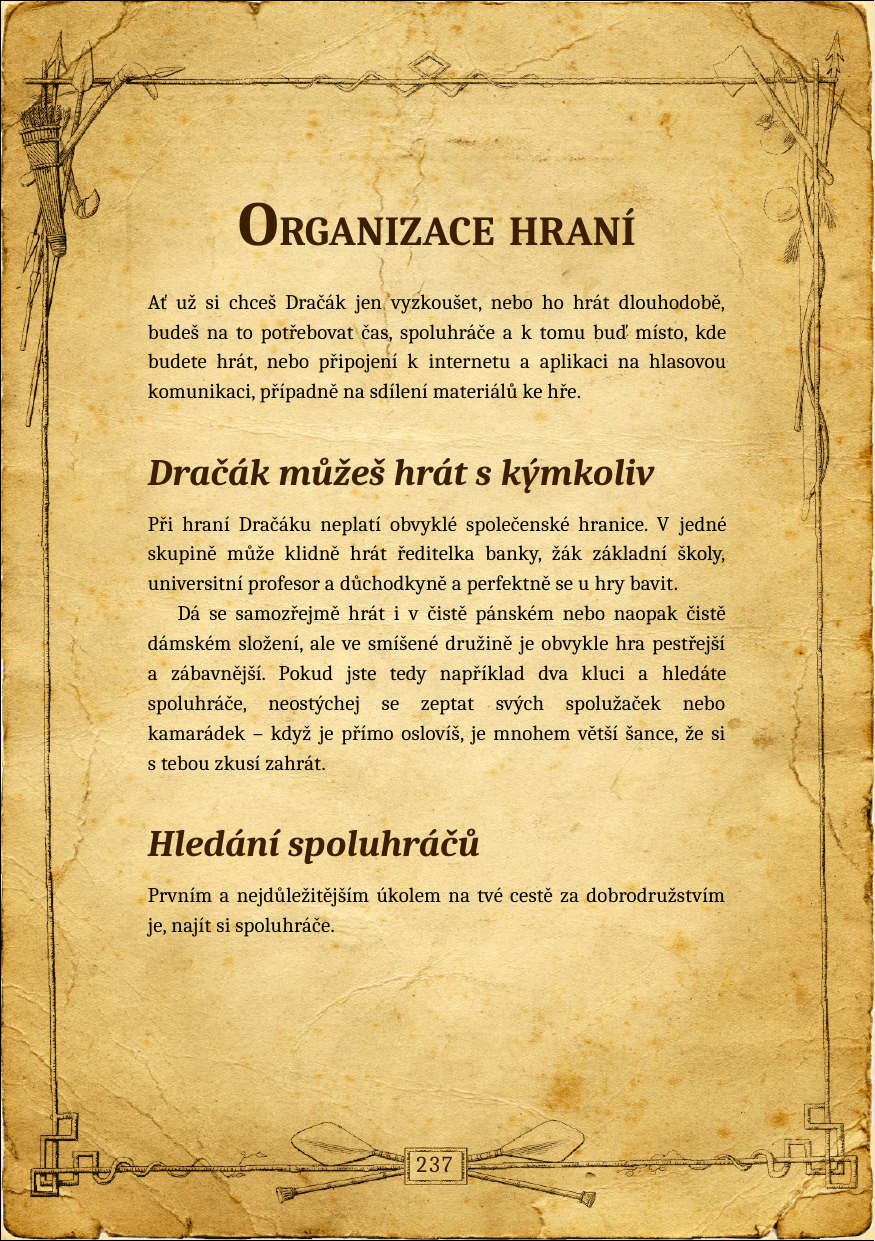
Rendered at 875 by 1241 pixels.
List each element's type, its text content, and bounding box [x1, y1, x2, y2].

subtitle Organizace hraní [148, 189, 726, 261]
text Prvním a⁠ nejdůležitějším úkolem na tvé cestě za dobrodružstvím je, najít si spoluhráče. [148, 883, 726, 937]
subtitle Dračák můžeš hrát s⁠ kýmkoliv [148, 451, 726, 494]
text Při hraní Dračáku neplatí obvyklé společenské hranice. V⁠ jedné skupině může klidně hrát ředitelka banky, žák základní školy, universitní profesor a⁠ důchodkyně a⁠ perfektně se u⁠ hry bavit. Dá se samozřejmě hrát i⁠ v⁠ čistě pánském nebo naopak čistě dámském složení, ale ve smíšené družině je obvykle hra pestřejší a⁠ zábavnější. Pokud jste tedy například dva kluci a⁠ hledáte spoluhráče, neostýchej se zeptat svých spolužaček nebo kamarádek – když je přímo oslovíš, je mnohem větší šance, že si s⁠ tebou zkusí zahrát. [148, 512, 726, 775]
text Ať už si chceš Dračák jen vyzkoušet, nebo ho hrát dlouhodobě, budeš na to potřebovat čas, spoluhráče a⁠ k⁠ tomu buď místo, kde budete hrát, nebo připojení k⁠ internetu a⁠ aplikaci na hlasovou komunikaci, případně na sdílení materiálů ke hře. [148, 290, 726, 404]
subtitle Hledání spoluhráčů [148, 823, 726, 866]
picture [1, 1, 874, 1240]
